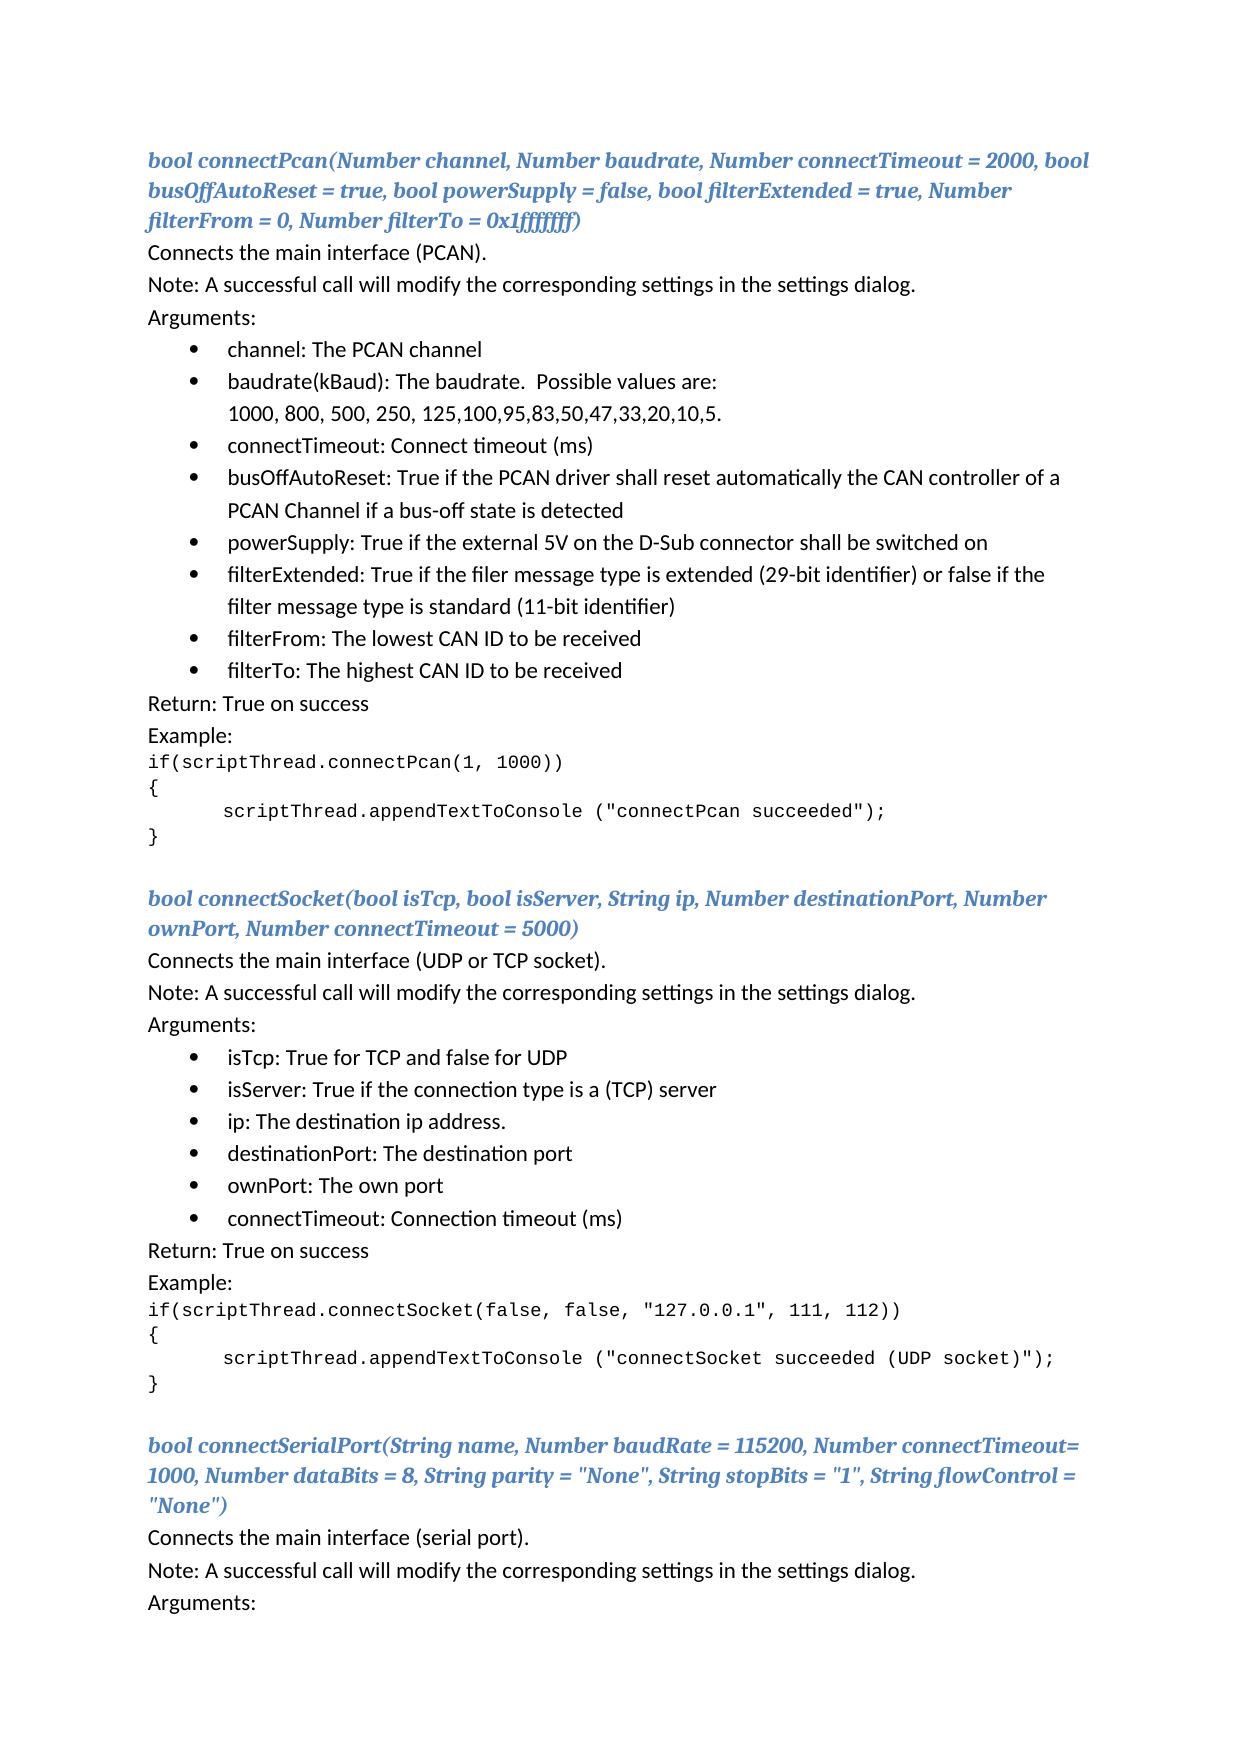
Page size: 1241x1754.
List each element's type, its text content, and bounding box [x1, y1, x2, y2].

text if(scriptThread.connectPcan(1, 1000)) [148, 753, 1093, 774]
text Note: A successful call will modify the corresponding settings in the settings dialog. [148, 270, 1093, 298]
list Return: True on success [148, 689, 1093, 717]
list baudrate(kBaud): The baudrate. Possible values are: [190, 367, 1093, 395]
text Note: A successful call will modify the corresponding settings in the settings dialog. [148, 978, 1093, 1006]
list filterFrom: The lowest CAN ID to be received [190, 624, 1093, 652]
text Connects the main interface (PCAN). [148, 238, 1093, 266]
text Connects the main interface (serial port). [148, 1523, 1093, 1552]
text Connects the main interface (UDP or TCP socket). [148, 946, 1093, 974]
list filterExtended: True if the filer message type is extended (29-bit identifier) or false if the filter message type is standard (11-bit identifier) [190, 560, 1093, 620]
list channel: The PCAN channel [190, 335, 1093, 363]
text Example: [148, 1268, 1093, 1296]
text Arguments: [148, 1588, 1093, 1616]
text Arguments: [148, 303, 1093, 331]
list powerSupply: True if the external 5V on the D-Sub connector shall be switched on [190, 528, 1093, 556]
text { [148, 778, 1093, 799]
subtitle bool connectSocket(bool isTcp, bool isServer, String ip, Number destinationPort, Number ownPort, Number connectTimeout = 5000) [148, 886, 1093, 942]
list connectTimeout: Connection timeout (ms) [190, 1204, 1093, 1232]
text Note: A successful call will modify the corresponding settings in the settings dialog. [148, 1556, 1093, 1584]
list Return: True on success [148, 1236, 1093, 1264]
text scriptThread.appendTextToConsole ("connectPcan succeeded"); [148, 802, 1093, 823]
text Arguments: [148, 1011, 1093, 1039]
text if(scriptThread.connectSocket(false, false, "127.0.0.1", 111, 112)) [148, 1300, 1093, 1322]
list destinationPort: The destination port [190, 1139, 1093, 1167]
list busOffAutoReset: True if the PCAN driver shall reset automatically the CAN controller of a PCAN Channel if a bus-off state is detected [190, 463, 1093, 524]
list ip: The destination ip address. [190, 1107, 1093, 1135]
list 1000, 800, 500, 250, 125,100,95,83,50,47,33,20,10,5. [190, 399, 1093, 427]
text scriptThread.appendTextToConsole ("connectSocket succeeded (UDP socket)"); [148, 1349, 1093, 1370]
list isTcp: True for TCP and false for UDP [190, 1043, 1093, 1071]
subtitle bool connectPcan(Number channel, Number baudrate, Number connectTimeout = 2000, bool busOffAutoReset = true, bool powerSupply = false, bool filterExtended = true, Number filterFrom = 0, Number filterTo = 0x1fffffff) [148, 148, 1093, 234]
list ownPort: The own port [190, 1172, 1093, 1199]
list filterTo: The highest CAN ID to be received [190, 657, 1093, 685]
text } [148, 826, 1093, 848]
text } [148, 1373, 1093, 1395]
list isServer: True if the connection type is a (TCP) server [190, 1075, 1093, 1103]
list connectTimeout: Connect timeout (ms) [190, 431, 1093, 459]
subtitle bool connectSerialPort(String name, Number baudRate = 115200, Number connectTimeout= 1000, Number dataBits = 8, String parity = "None", String stopBits = "1", String flowControl = "None") [148, 1433, 1093, 1520]
text { [148, 1325, 1093, 1346]
text Example: [148, 721, 1093, 749]
